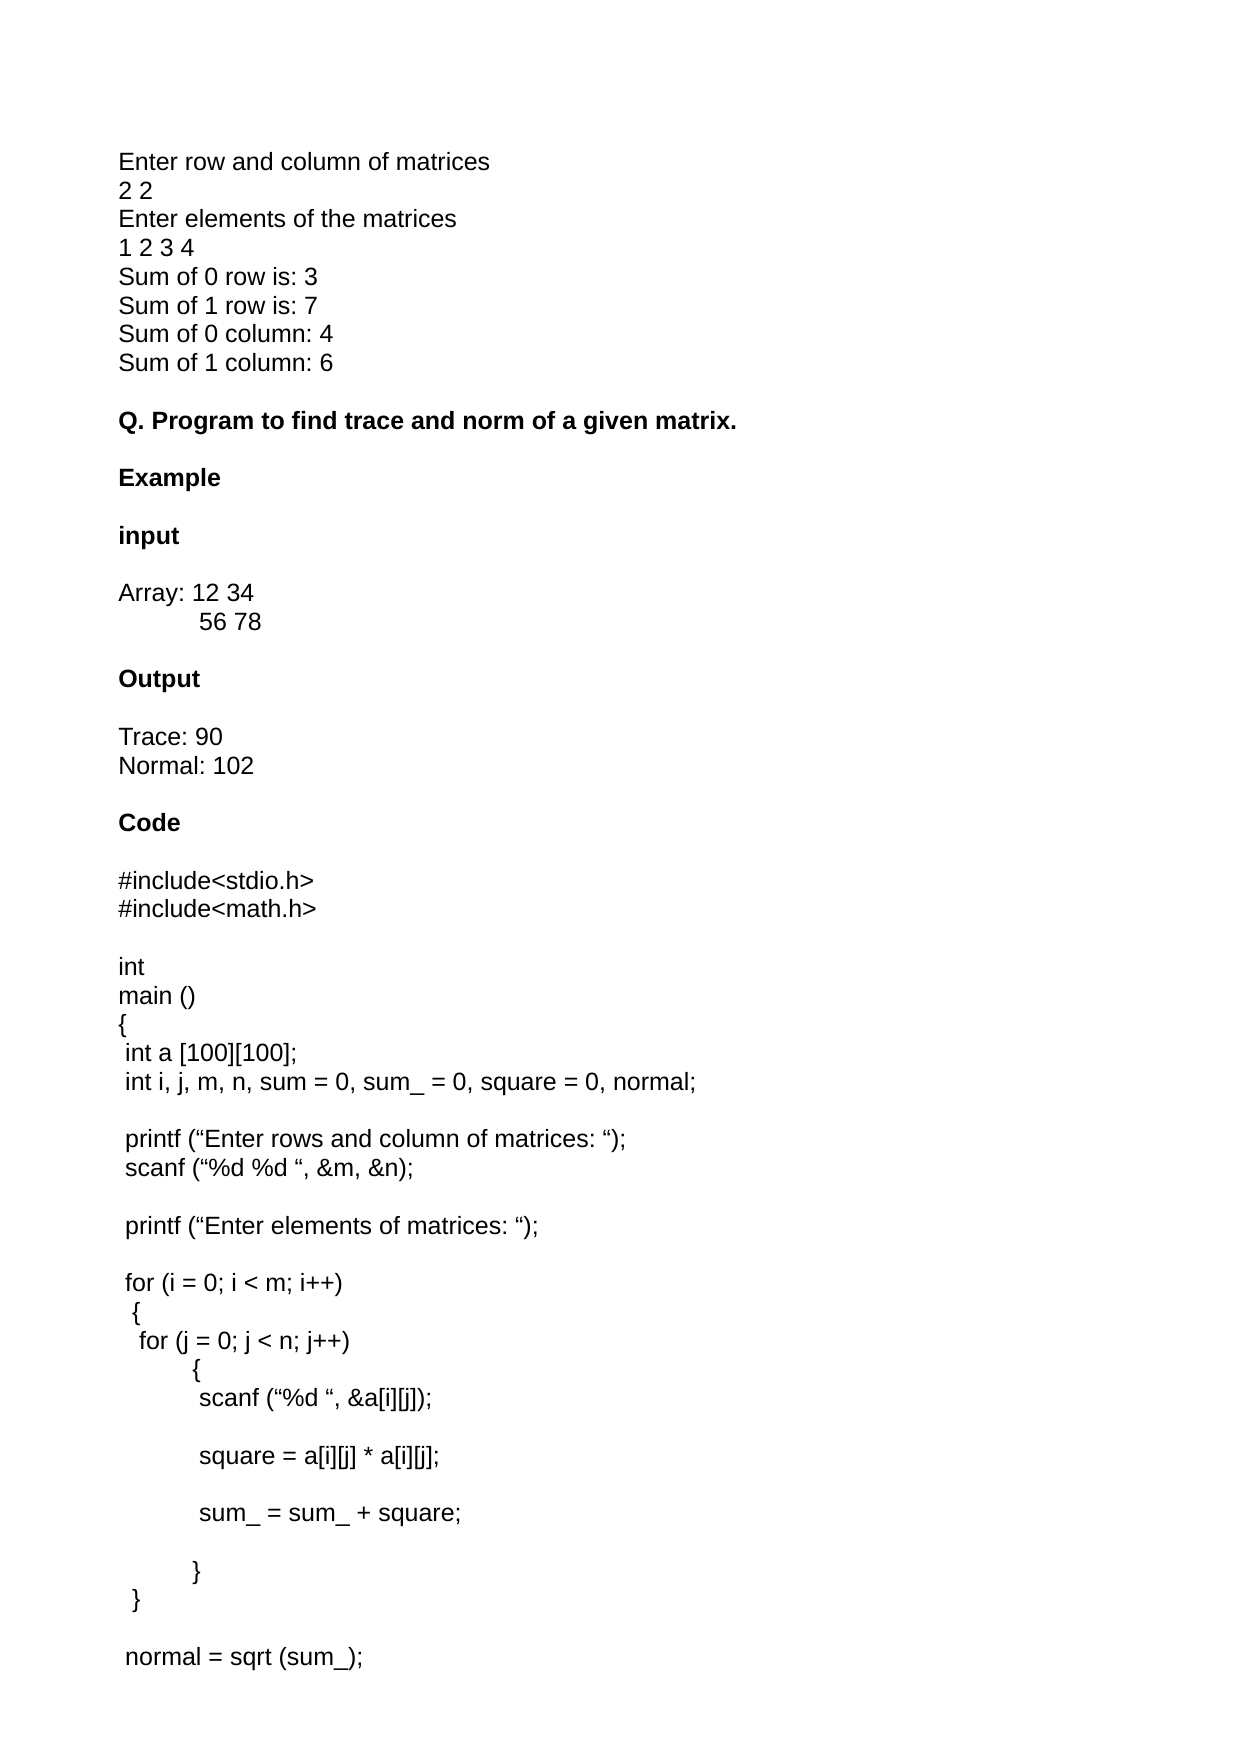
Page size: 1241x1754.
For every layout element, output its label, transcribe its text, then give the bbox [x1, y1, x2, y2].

text printf (“Enter elements of matrices: “); [118, 1211, 1122, 1239]
text Sum of 0 row is: 3 [118, 262, 1122, 291]
text Trace: 90 [118, 722, 1122, 751]
text Output [118, 664, 1122, 693]
text Normal: 102 [118, 751, 1122, 779]
text #include<math.h> [118, 894, 1122, 923]
text Example [118, 463, 1122, 492]
text Enter elements of the matrices [118, 204, 1122, 233]
text { [118, 1009, 1122, 1038]
text scanf (“%d “, &a[i][j]); [118, 1383, 1122, 1412]
text { [118, 1297, 1122, 1326]
text scanf (“%d %d “, &m, &n); [118, 1153, 1122, 1182]
text } [118, 1556, 1122, 1584]
text int a [100][100]; [118, 1038, 1122, 1067]
text normal = sqrt (sum_); [118, 1642, 1122, 1671]
text Code [118, 808, 1122, 837]
text printf (“Enter rows and column of matrices: “); [118, 1124, 1122, 1153]
text int [118, 952, 1122, 981]
text int i, j, m, n, sum = 0, sum_ = 0, square = 0, normal; [118, 1067, 1122, 1096]
text Sum of 0 column: 4 [118, 319, 1122, 348]
text square = a[i][j] * a[i][j]; [118, 1441, 1122, 1469]
text 1 2 3 4 [118, 233, 1122, 262]
text } [118, 1584, 1122, 1613]
text sum_ = sum_ + square; [118, 1498, 1122, 1527]
text Sum of 1 column: 6 [118, 348, 1122, 377]
text input [118, 521, 1122, 549]
text Q. Program to find trace and norm of a given matrix. [118, 406, 1122, 434]
text 56 78 [118, 607, 1122, 636]
text for (i = 0; i < m; i++) [118, 1268, 1122, 1297]
text Array: 12 34 [118, 578, 1122, 607]
text 2 2 [118, 176, 1122, 204]
text Sum of 1 row is: 7 [118, 291, 1122, 319]
text main () [118, 981, 1122, 1009]
text for (j = 0; j < n; j++) [118, 1326, 1122, 1354]
text #include<stdio.h> [118, 866, 1122, 894]
text Enter row and column of matrices [118, 147, 1122, 176]
text { [118, 1354, 1122, 1383]
